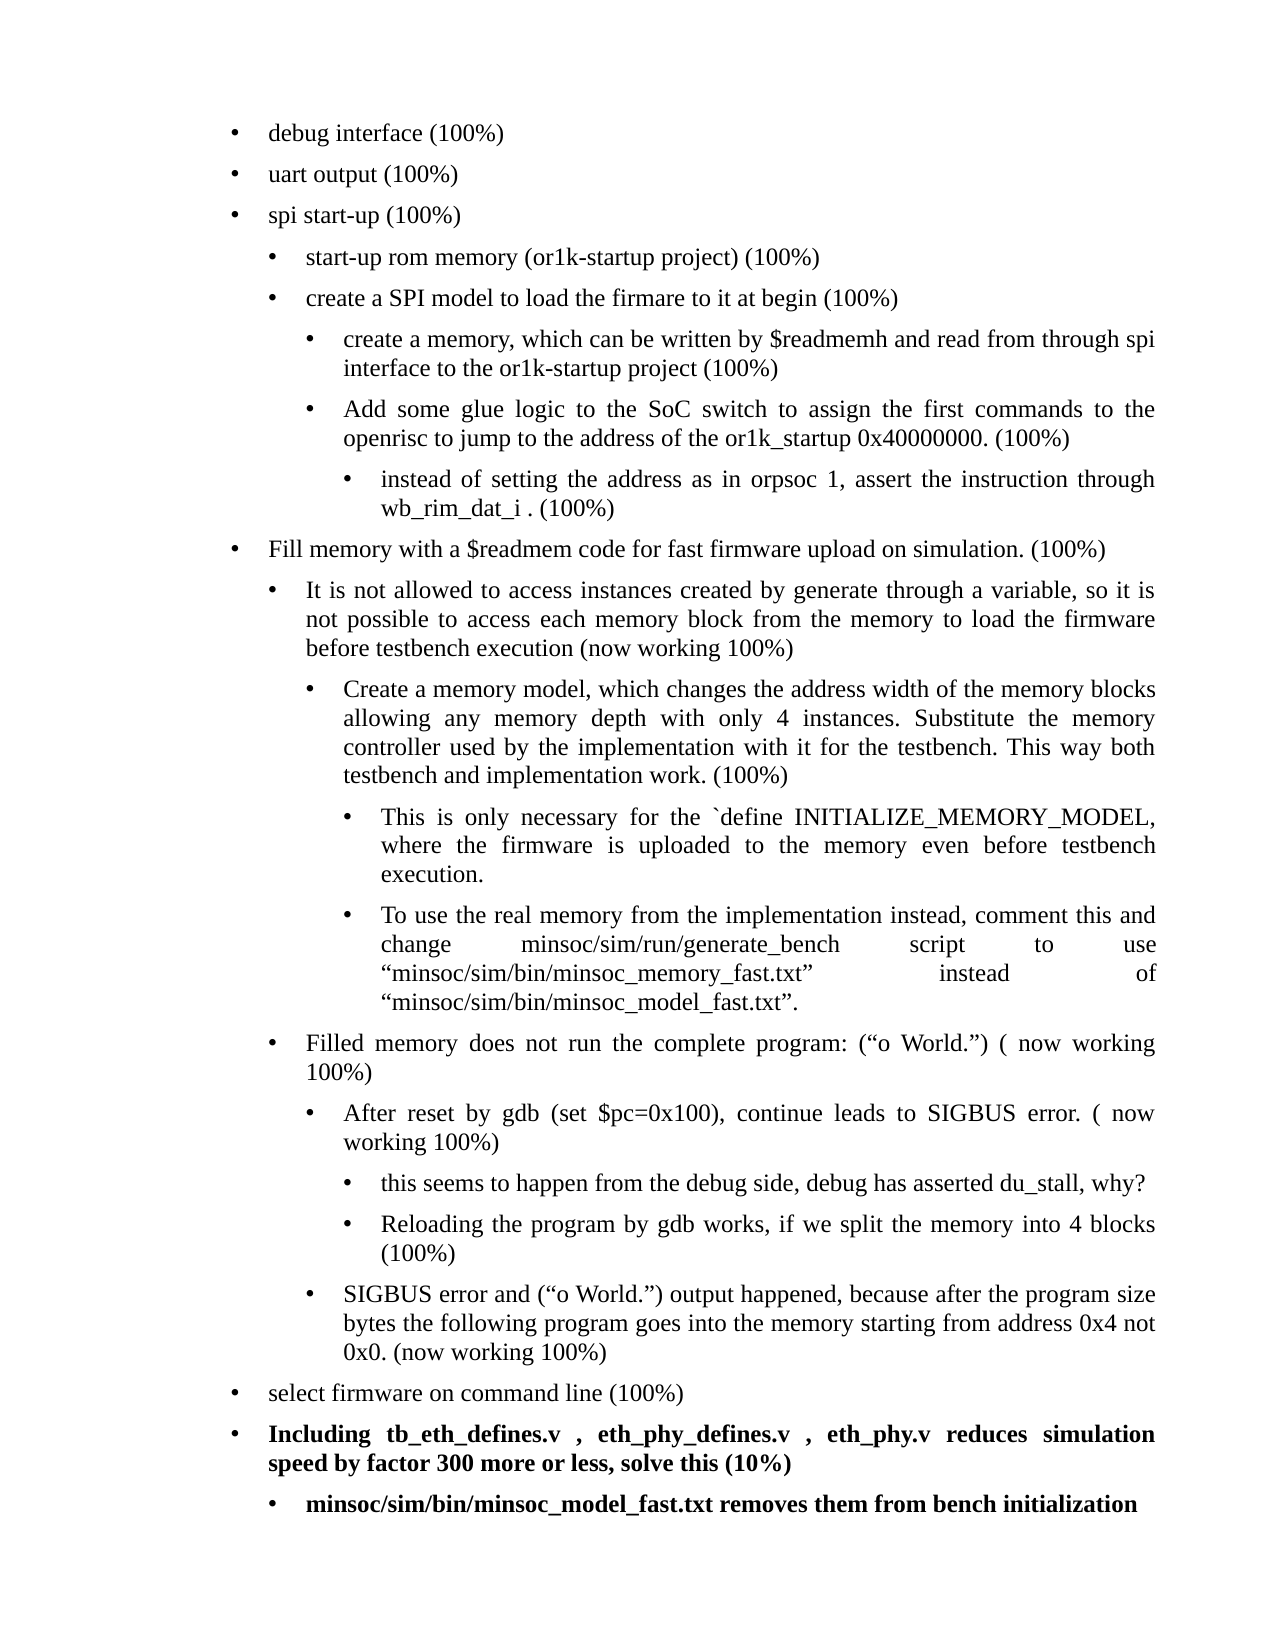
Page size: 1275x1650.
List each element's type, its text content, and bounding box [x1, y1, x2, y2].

list debug interface (100%) [231, 118, 1157, 147]
list Including tb_eth_defines.v , eth_phy_defines.v , eth_phy.v reduces simulation speed by factor 300 more or less, solve this (10%) [231, 1419, 1157, 1477]
list create a memory, which can be written by $readmemh and read from through spi interface to the or1k-startup project (100%) [306, 324, 1157, 382]
list start-up rom memory (or1k-startup project) (100%) [268, 242, 1157, 271]
list minsoc/sim/bin/minsoc_model_fast.txt removes them from bench initialization [268, 1489, 1157, 1518]
list To use the real memory from the implementation instead, comment this and change minsoc/sim/run/generate_bench script to use “minsoc/sim/bin/minsoc_memory_fast.txt” instead of “minsoc/sim/bin/minsoc_model_fast.txt”. [343, 901, 1157, 1016]
list create a SPI model to load the firmare to it at begin (100%) [268, 283, 1157, 312]
list It is not allowed to access instances created by generate through a variable, so it is not possible to access each memory block from the memory to load the firmware before testbench execution (now working 100%) [268, 576, 1157, 662]
list After reset by gdb (set $pc=0x100), continue leads to SIGBUS error. ( now working 100%) [306, 1098, 1157, 1156]
list Add some glue logic to the SoC switch to assign the first commands to the openrisc to jump to the address of the or1k_startup 0x40000000. (100%) [306, 394, 1157, 452]
list SIGBUS error and (“o World.”) output happened, because after the program size bytes the following program goes into the memory starting from address 0x4 not 0x0. (now working 100%) [306, 1279, 1157, 1366]
list select firmware on command line (100%) [231, 1378, 1157, 1407]
list instead of setting the address as in orpsoc 1, assert the instruction through wb_rim_dat_i . (100%) [343, 464, 1157, 522]
list Create a memory model, which changes the address width of the memory blocks allowing any memory depth with only 4 instances. Substitute the memory controller used by the implementation with it for the testbench. This way both testbench and implementation work. (100%) [306, 674, 1157, 789]
list Fill memory with a $readmem code for fast firmware upload on simulation. (100%) [231, 534, 1157, 563]
list uart output (100%) [231, 159, 1157, 188]
list This is only necessary for the `define INITIALIZE_MEMORY_MODEL, where the firmware is uploaded to the memory even before testbench execution. [343, 802, 1157, 888]
list spi start-up (100%) [231, 201, 1157, 229]
list Reloading the program by gdb works, if we split the memory into 4 blocks (100%) [343, 1209, 1157, 1267]
list Filled memory does not run the complete program: (“o World.”) ( now working 100%) [268, 1028, 1157, 1086]
list this seems to happen from the debug side, debug has asserted du_stall, why? [343, 1168, 1157, 1197]
